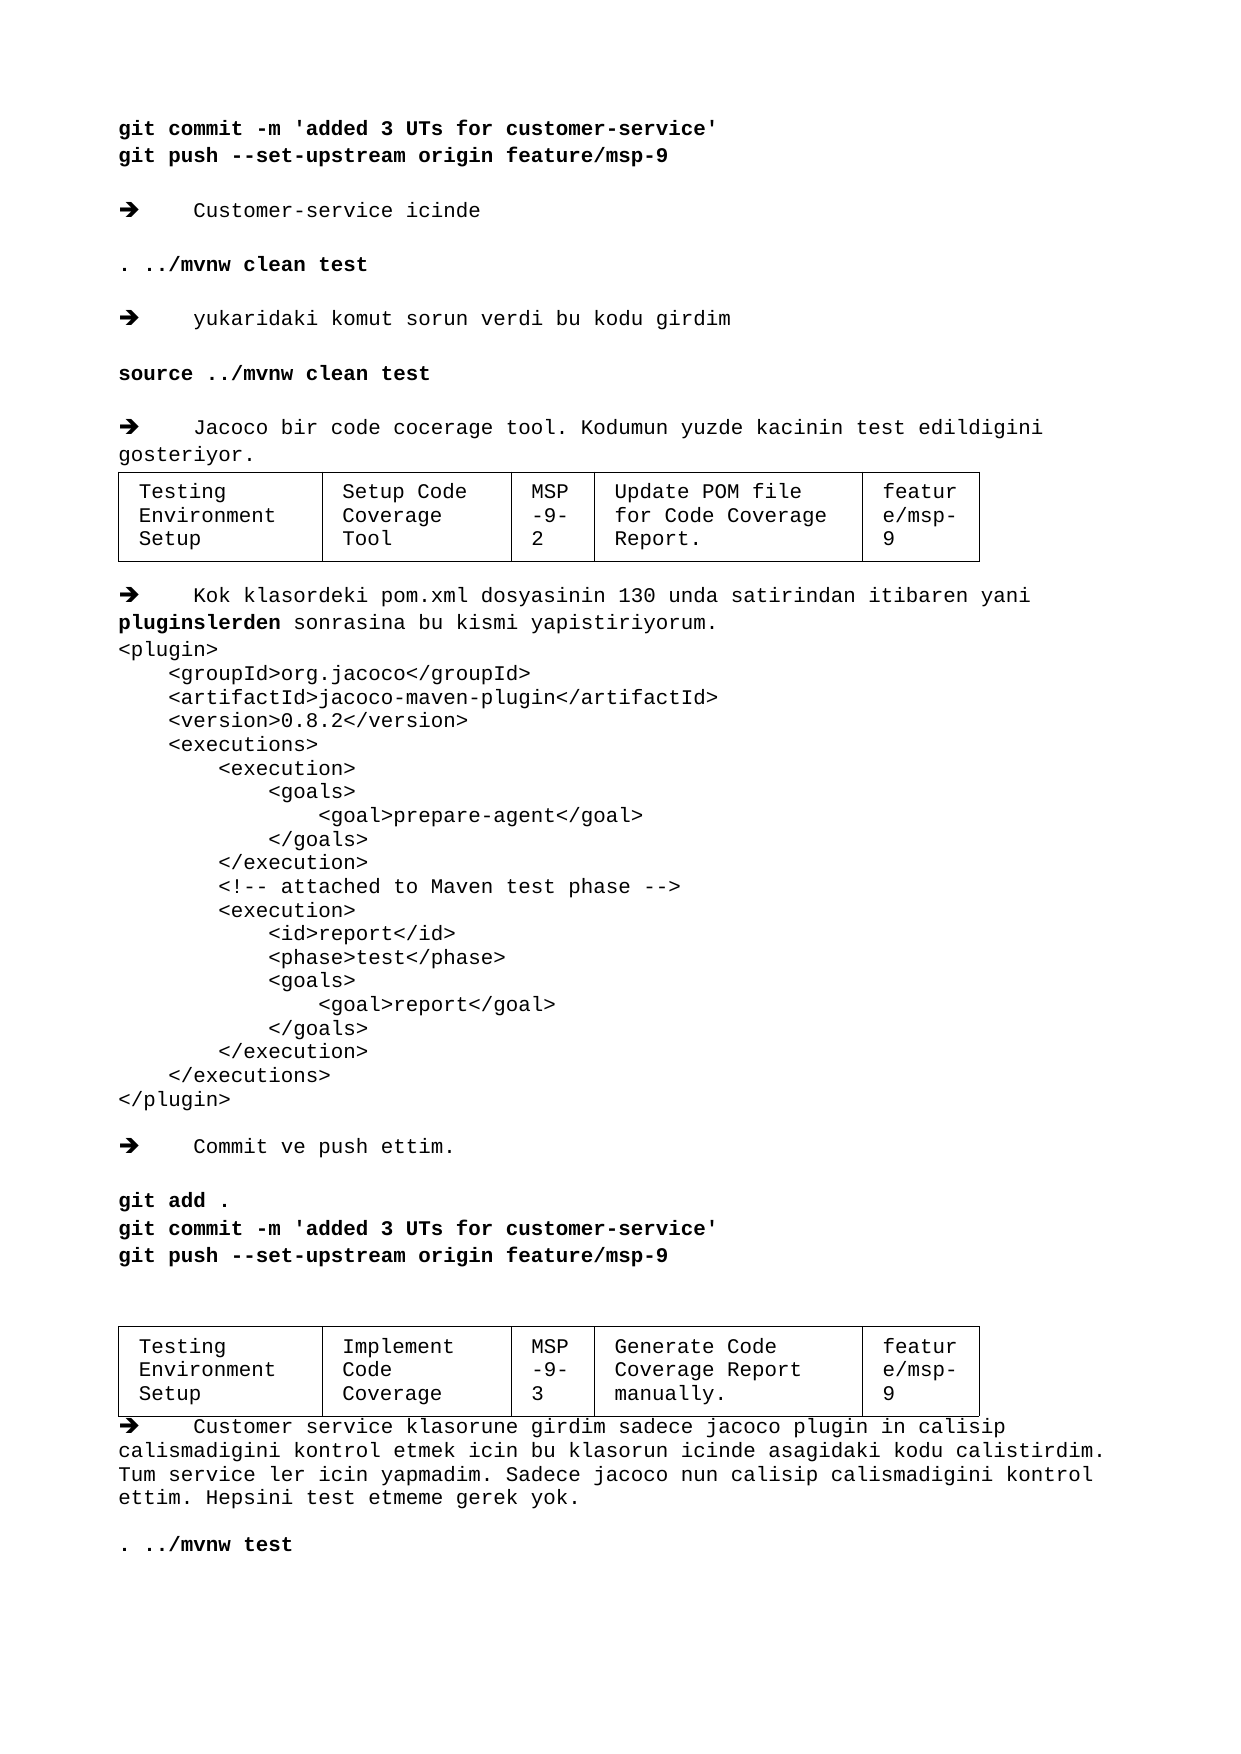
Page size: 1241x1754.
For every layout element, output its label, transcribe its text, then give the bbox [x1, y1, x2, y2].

text <executions> [118, 734, 1122, 758]
list Customer service klasorune girdim sadece jacoco plugin in calisip calismadigini kontrol etmek icin bu klasorun icinde asagidaki kodu calistirdim. Tum service ler icin yapmadim. Sadece jacoco nun calisip calismadigini kontrol ettim. Hepsini test etmeme gerek yok. [118, 1416, 1122, 1511]
text git add . [118, 1190, 1122, 1214]
text git commit -m 'added 3 UTs for customer-service' [118, 1218, 1122, 1241]
text <id>report</id> [118, 923, 1122, 947]
table_header Generate Code Coverage Report manually. [595, 1327, 862, 1416]
text <goal>prepare-agent</goal> [118, 805, 1122, 829]
text <version>0.8.2</version> [118, 710, 1122, 734]
text git push --set-upstream origin feature/msp-9 [118, 145, 1122, 169]
text git commit -m 'added 3 UTs for customer-service' [118, 118, 1122, 142]
table_header feature/msp-9 [863, 1327, 979, 1416]
list Customer-service icinde [118, 200, 1122, 223]
text <groupId>org.jacoco</groupId> [118, 663, 1122, 687]
list source ../mvnw clean test [118, 363, 1122, 386]
list Kok klasordeki pom.xml dosyasinin 130 unda satirindan itibaren yani pluginslerden sonrasina bu kismi yapistiriyorum. [118, 585, 1122, 636]
table_header MSP-9-2 [512, 473, 594, 561]
table_header Testing Environment Setup [119, 1327, 322, 1416]
table_header Setup Code Coverage Tool [323, 473, 511, 561]
text <execution> [118, 758, 1122, 781]
text <goals> [118, 781, 1122, 805]
list . ../mvnw clean test [118, 254, 1122, 278]
table_header MSP-9-3 [512, 1327, 594, 1416]
text </goals> [118, 829, 1122, 852]
list . ../mvnw test [118, 1534, 1122, 1558]
table_header Update POM file for Code Coverage Report. [595, 473, 862, 561]
text <goal>report</goal> [118, 994, 1122, 1018]
text </execution> [118, 852, 1122, 876]
list Jacoco bir code cocerage tool. Kodumun yuzde kacinin test edildigini gosteriyor. [118, 417, 1122, 468]
text </goals> [118, 1018, 1122, 1041]
table_header Testing Environment Setup [119, 473, 322, 561]
text </plugin> [118, 1089, 1122, 1112]
text <plugin> [118, 639, 1122, 663]
table_header feature/msp-9 [863, 473, 979, 561]
text <!-- attached to Maven test phase --> [118, 876, 1122, 899]
text </executions> [118, 1065, 1122, 1089]
text <execution> [118, 899, 1122, 923]
text <artifactId>jacoco-maven-plugin</artifactId> [118, 687, 1122, 710]
list Commit ve push ettim. [118, 1136, 1122, 1160]
text <phase>test</phase> [118, 947, 1122, 971]
list yukaridaki komut sorun verdi bu kodu girdim [118, 308, 1122, 332]
table_header Implement Code Coverage [323, 1327, 511, 1416]
text git push --set-upstream origin feature/msp-9 [118, 1245, 1122, 1268]
text <goals> [118, 971, 1122, 994]
text </execution> [118, 1041, 1122, 1065]
